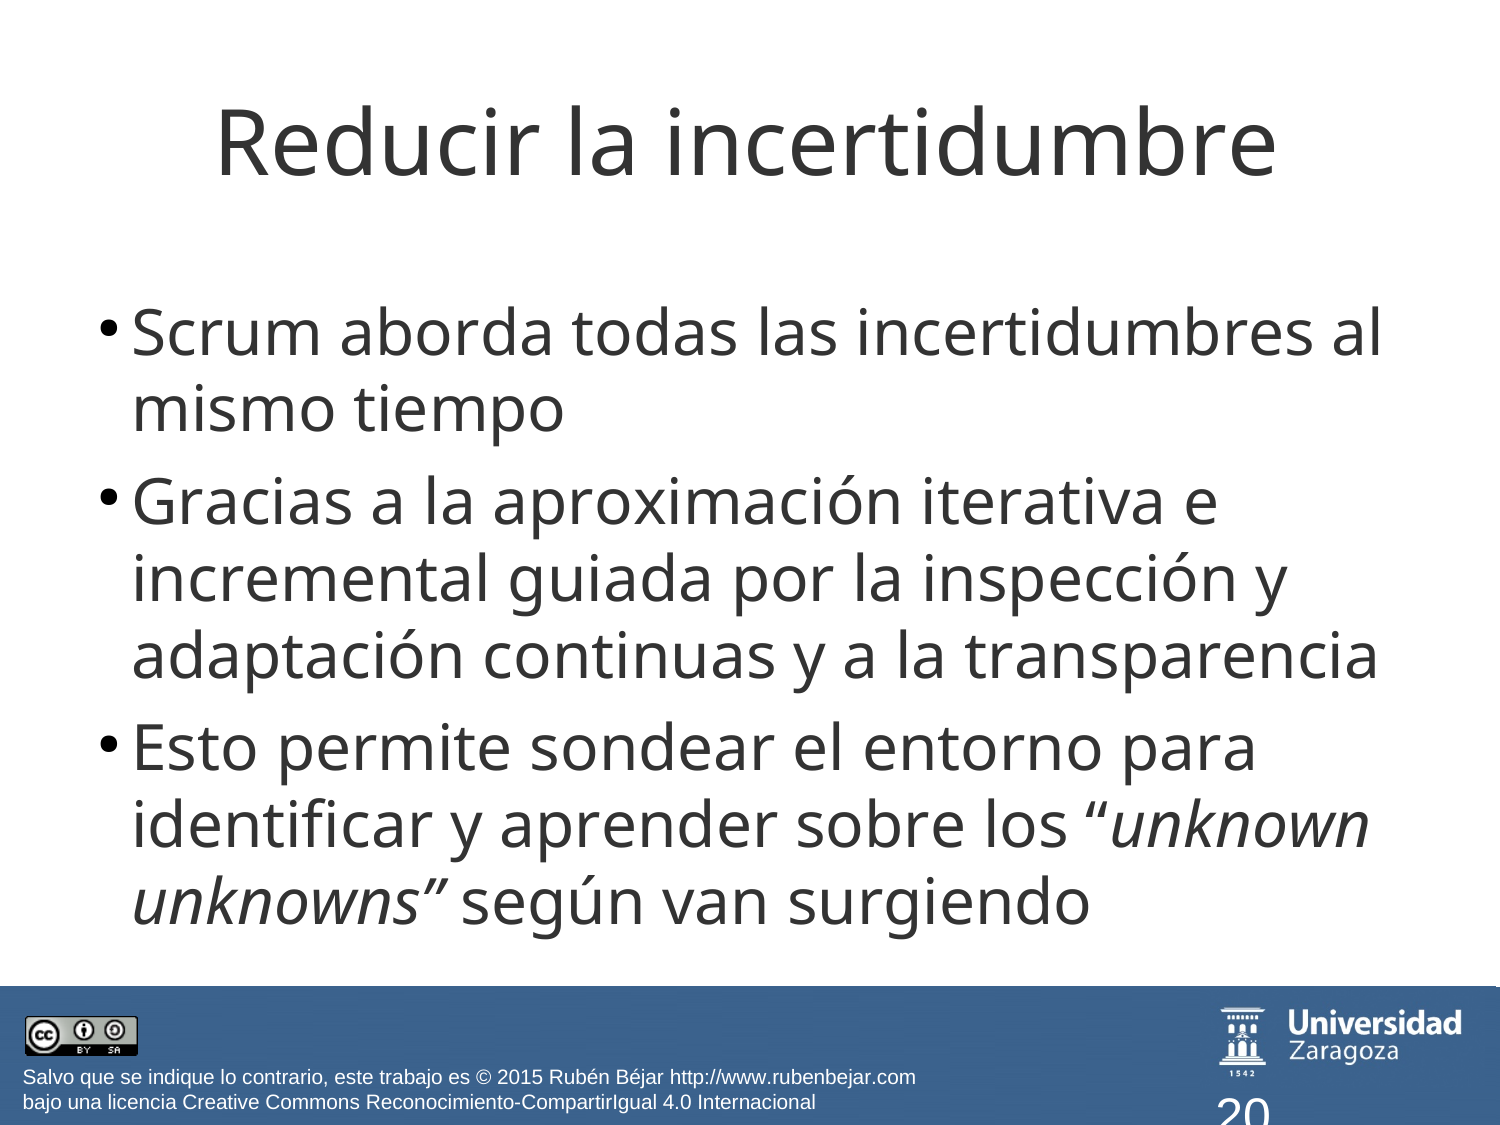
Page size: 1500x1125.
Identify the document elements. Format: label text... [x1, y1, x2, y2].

picture [1249, 1102, 1264, 1125]
list Scrum aborda todas las incertidumbres al mismo tiempo Gracias a la aproximación iterativa e incremental guiada por la inspección y adaptación continuas y a la transparencia Esto permite sondear el entorno para identificar y aprender sobre los “unknown unknowns” según van surgiendo [82, 283, 1418, 957]
title Reducir la incertidumbre [74, 21, 1420, 257]
picture [0, 986, 1500, 1125]
